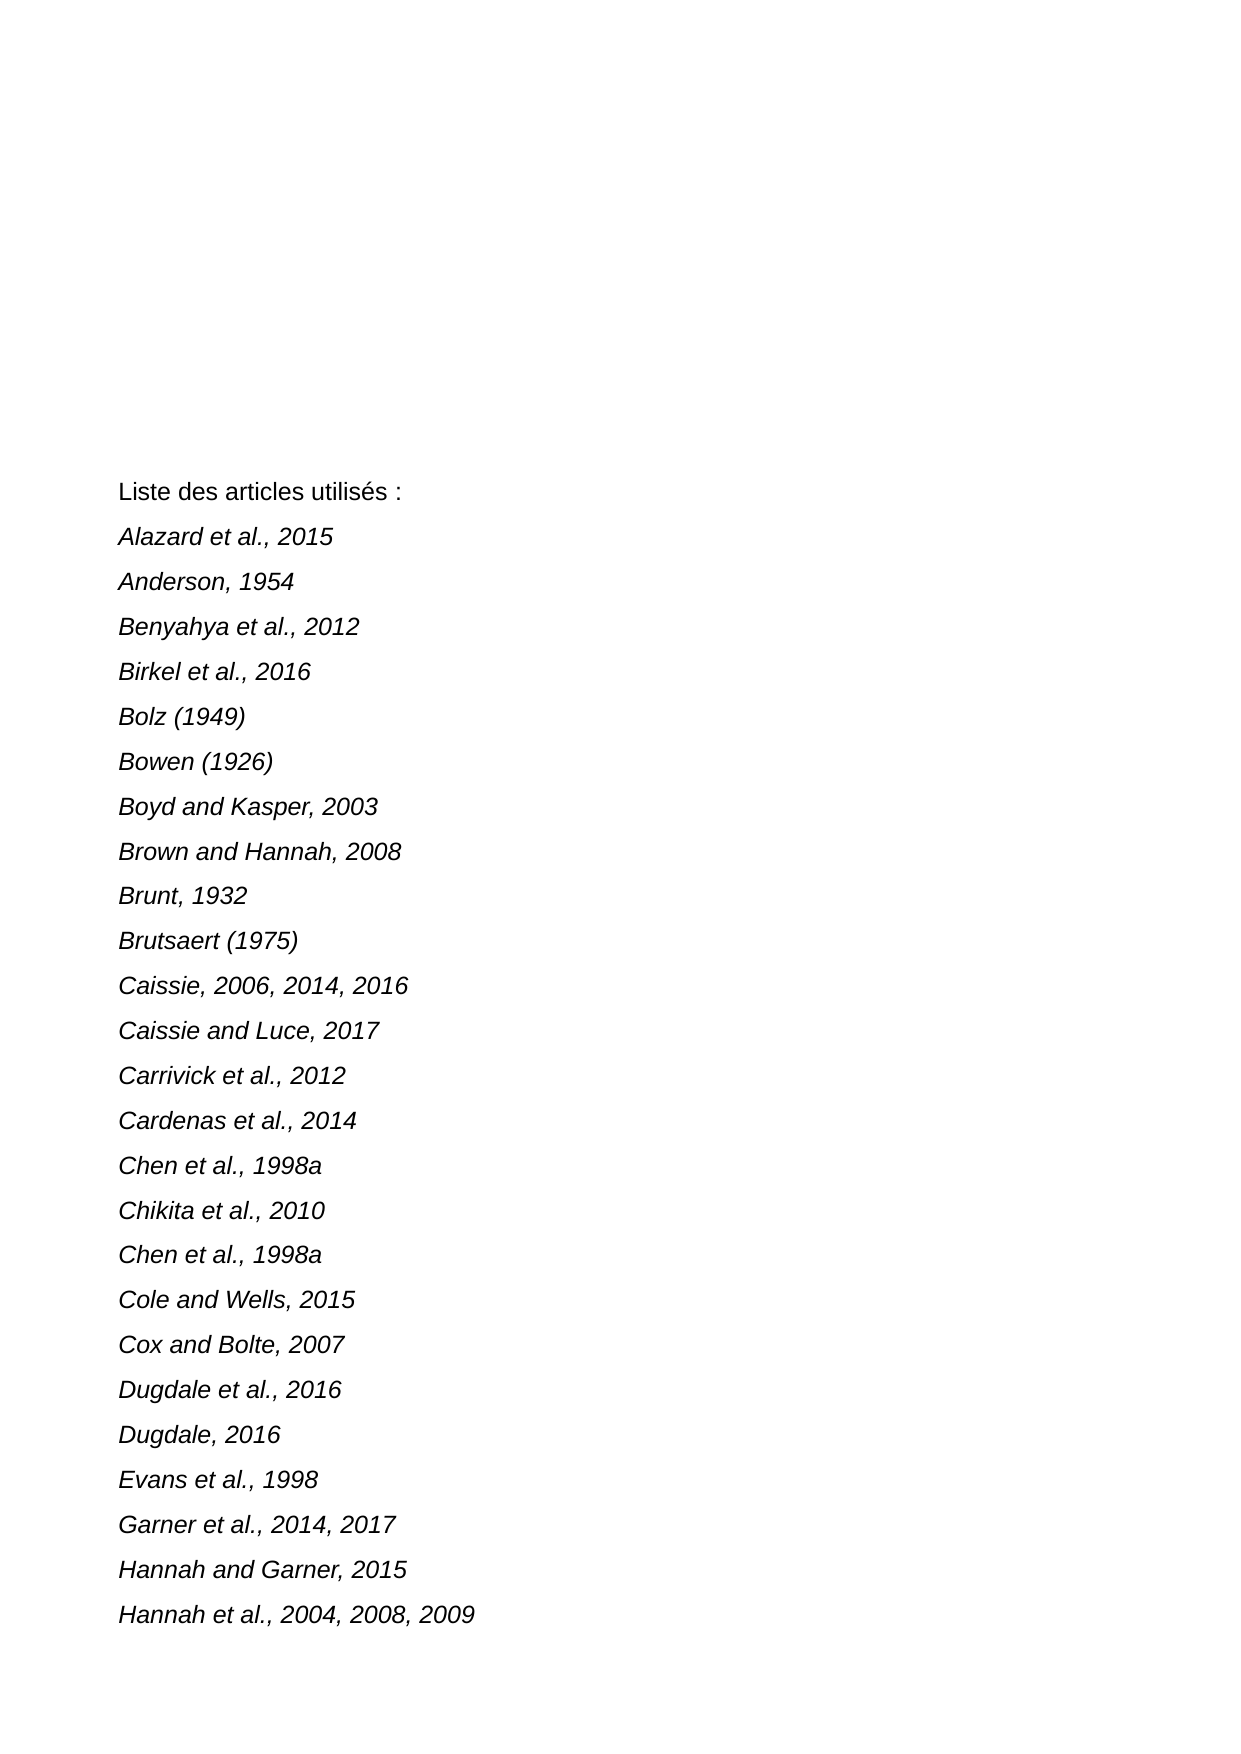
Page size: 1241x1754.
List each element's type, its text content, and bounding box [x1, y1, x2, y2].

text Evans et al., 1998 [118, 1465, 1122, 1494]
text Brunt, 1932 [118, 881, 1122, 910]
text Caissie, 2006, 2014, 2016 [118, 971, 1122, 1000]
text Hannah and Garner, 2015 [118, 1555, 1122, 1583]
text Birkel et al., 2016 [118, 657, 1122, 686]
text Cardenas et al., 2014 [118, 1106, 1122, 1134]
text Liste des articles utilisés : [118, 477, 1122, 506]
text Cole and Wells, 2015 [118, 1285, 1122, 1314]
text Brutsaert (1975) [118, 926, 1122, 955]
text Alazard et al., 2015 [118, 522, 1122, 551]
text Chen et al., 1998a [118, 1241, 1122, 1269]
text Boyd and Kasper, 2003 [118, 792, 1122, 820]
text Dugdale et al., 2016 [118, 1375, 1122, 1404]
text Carrivick et al., 2012 [118, 1061, 1122, 1090]
text Cox and Bolte, 2007 [118, 1330, 1122, 1359]
text Chikita et al., 2010 [118, 1196, 1122, 1224]
text Bowen (1926) [118, 747, 1122, 775]
text Dugdale, 2016 [118, 1420, 1122, 1449]
text Bolz (1949) [118, 702, 1122, 731]
text Anderson, 1954 [118, 567, 1122, 596]
text Benyahya et al., 2012 [118, 612, 1122, 641]
text Hannah et al., 2004, 2008, 2009 [118, 1600, 1122, 1628]
text Garner et al., 2014, 2017 [118, 1510, 1122, 1539]
text Brown and Hannah, 2008 [118, 836, 1122, 865]
text Chen et al., 1998a [118, 1151, 1122, 1179]
text Caissie and Luce, 2017 [118, 1016, 1122, 1045]
